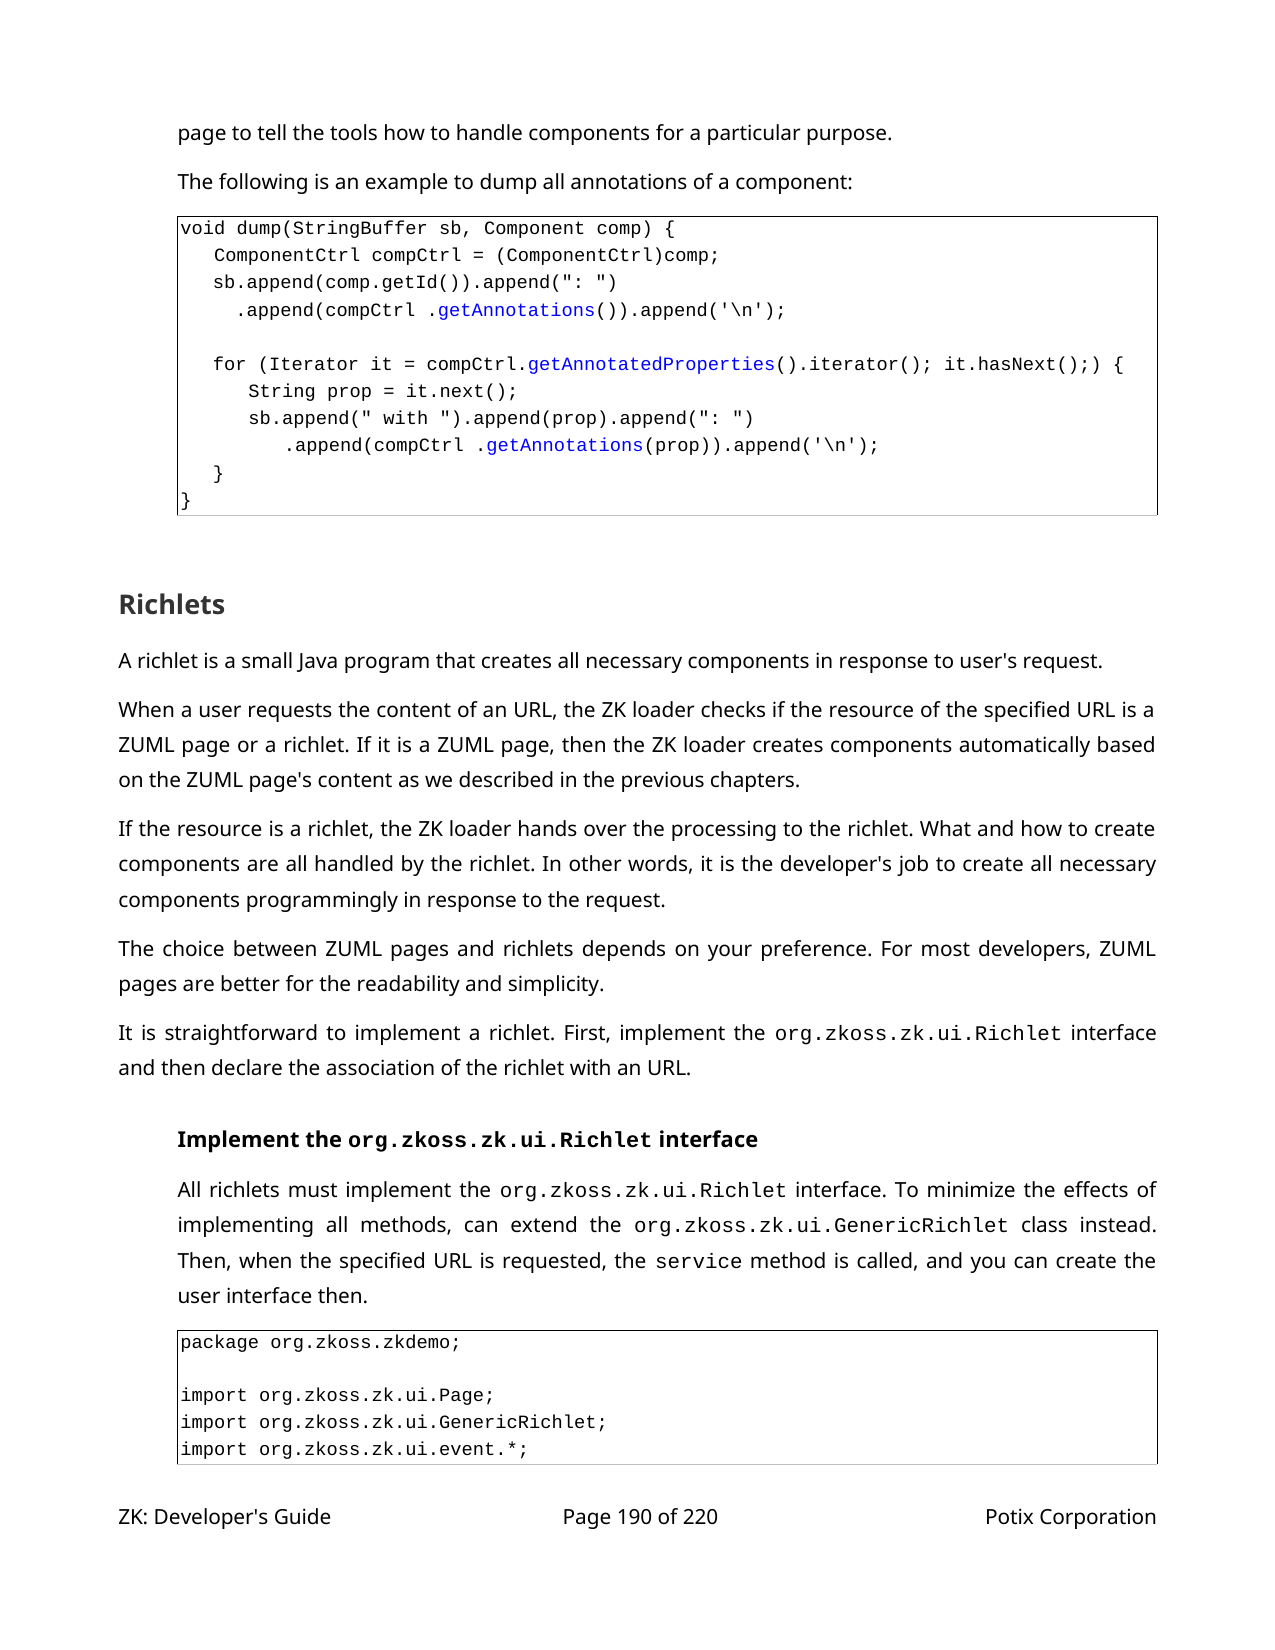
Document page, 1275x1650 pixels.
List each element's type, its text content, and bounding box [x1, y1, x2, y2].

text The choice between ZUML pages and richlets depends on your preference. For most developers, ZUML pages are better for the readability and simplicity. [118, 934, 1157, 997]
text package org.zkoss.zkdemo; import org.zkoss.zk.ui.Page; import org.zkoss.zk.ui.GenericRichlet; import org.zkoss.zk.ui.event.*; [178, 1331, 1157, 1464]
text sb.append(comp.getId()).append(": ") [178, 270, 1157, 294]
text for (Iterator it = compCtrl.getAnnotatedProperties().iterator(); it.hasNext();) { [178, 352, 1157, 376]
text String prop = it.next(); [178, 379, 1157, 403]
text page to tell the tools how to handle components for a particular purpose. [177, 118, 1157, 146]
text .append(compCtrl .getAnnotations()).append('\n'); [178, 297, 1157, 322]
text .append(compCtrl .getAnnotations(prop)).append('\n'); [178, 433, 1157, 458]
text A richlet is a small Java program that creates all necessary components in response to user's request. [118, 646, 1157, 674]
text } [178, 488, 1157, 515]
text All richlets must implement the org.zkoss.zk.ui.Richlet interface. To minimize the effects of implementing all methods, can extend the org.zkoss.zk.ui.GenericRichlet class instead. Then, when the specified URL is requested, the service method is called, and you can create the user interface then. [177, 1175, 1157, 1309]
text The following is an example to dump all annotations of a component: [177, 167, 1157, 195]
subtitle Richlets [118, 586, 1157, 623]
text It is straightforward to implement a richlet. First, implement the org.zkoss.zk.ui.Richlet interface and then declare the association of the richlet with an URL. [118, 1018, 1157, 1081]
text sb.append(" with ").append(prop).append(": ") [178, 406, 1157, 430]
subtitle Implement the org.zkoss.zk.ui.Richlet interface [177, 1124, 1157, 1154]
text ComponentCtrl compCtrl = (ComponentCtrl)comp; [178, 243, 1157, 267]
text } [178, 461, 1157, 485]
text If the resource is a richlet, the ZK loader hands over the processing to the richlet. What and how to create components are all handled by the richlet. In other words, it is the developer's job to create all necessary components programmingly in response to the request. [118, 814, 1157, 913]
text void dump(StringBuffer sb, Component comp) { [178, 217, 1157, 240]
text When a user requests the content of an URL, the ZK loader checks if the resource of the specified URL is a ZUML page or a richlet. If it is a ZUML page, then the ZK loader creates components automatically based on the ZUML page's content as we described in the previous chapters. [118, 695, 1157, 794]
